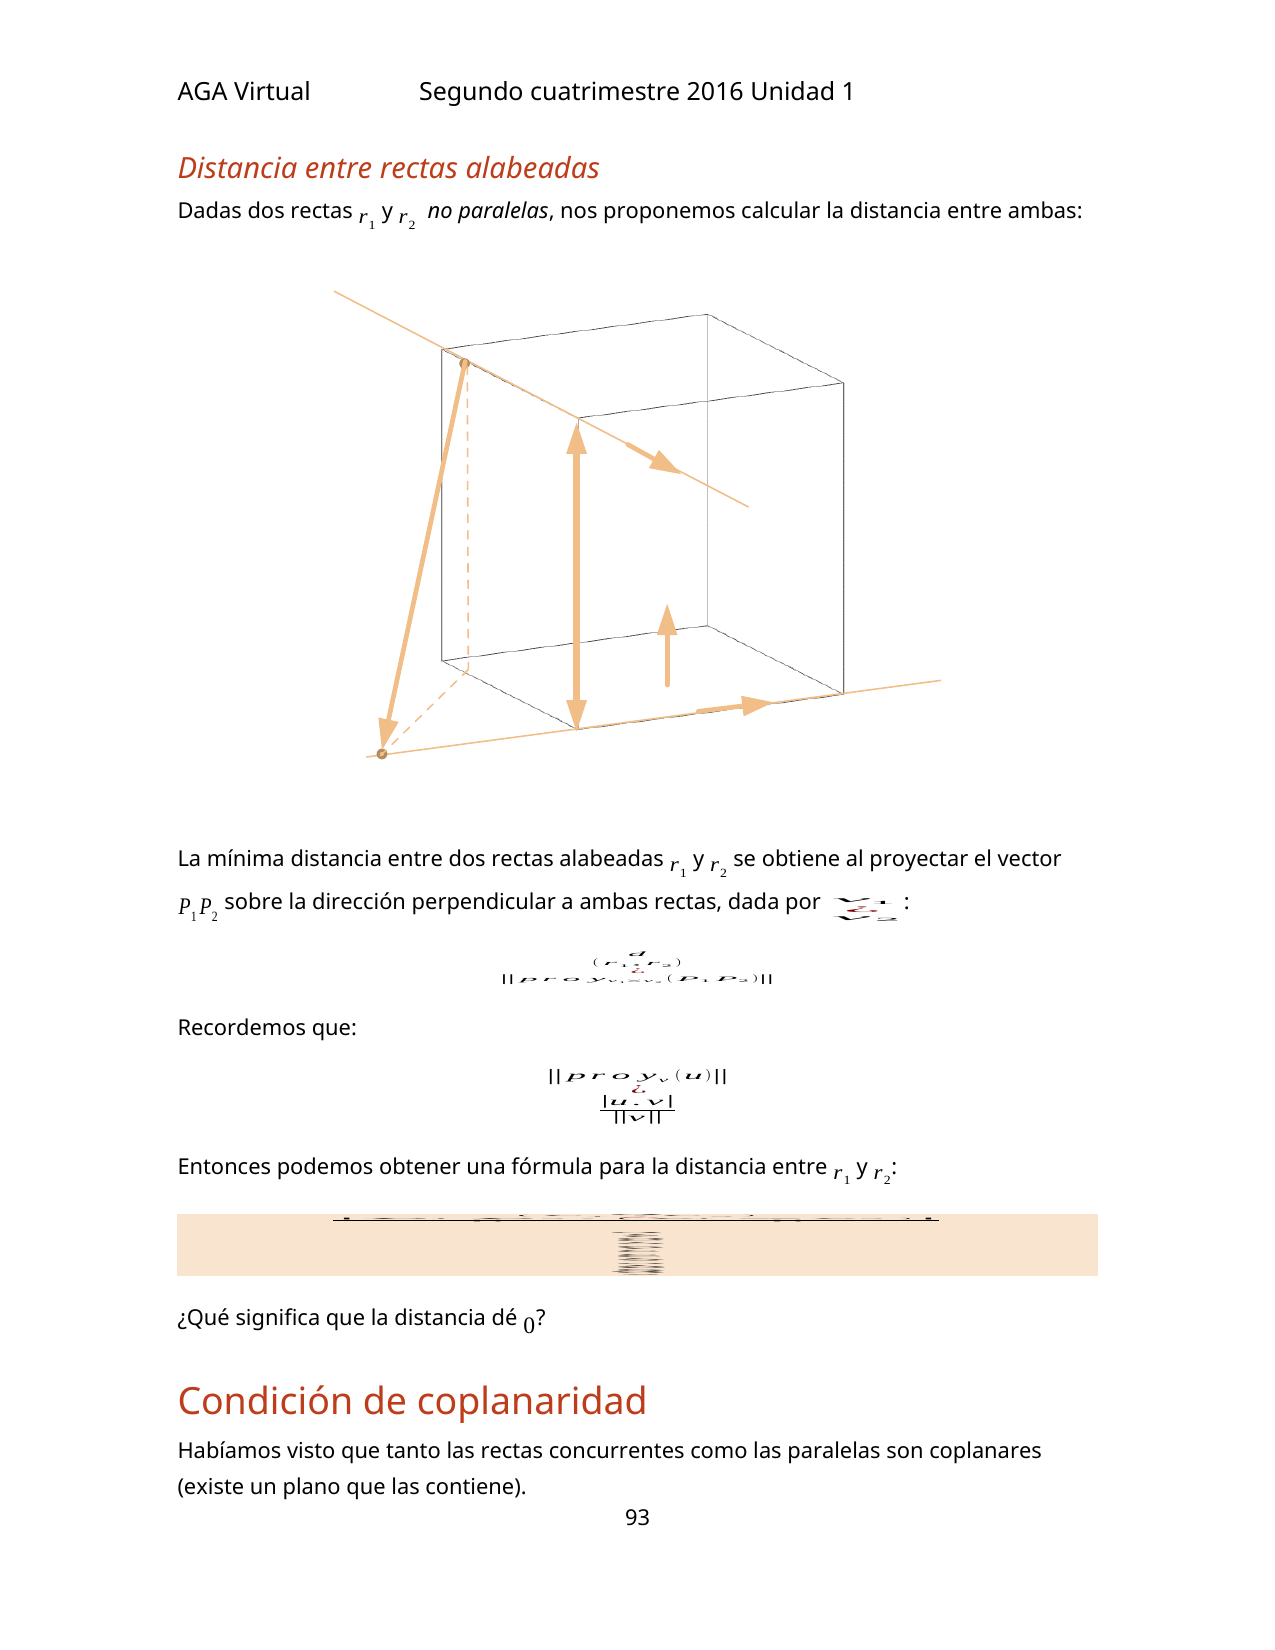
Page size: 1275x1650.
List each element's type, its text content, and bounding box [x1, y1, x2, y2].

text ¿Qué significa que la distancia dé ? [177, 1302, 1098, 1339]
text Habíamos visto que tanto las rectas concurrentes como las paralelas son coplanares (existe un plano que las contiene). [177, 1435, 1098, 1501]
subtitle Condición de coplanaridad [177, 1374, 1098, 1425]
text Recordemos que: [177, 1011, 1098, 1041]
subtitle Distancia entre rectas alabeadas [177, 148, 1098, 187]
text La mínima distancia entre dos rectas alabeadas y se obtiene al proyectar el vector sobre la dirección perpendicular a ambas rectas, dada por : [177, 843, 1098, 924]
text Dadas dos rectas y no paralelas, nos proponemos calcular la distancia entre ambas: [177, 195, 1098, 232]
text Entonces podemos obtener una fórmula para la distancia entre y : [177, 1151, 1098, 1188]
